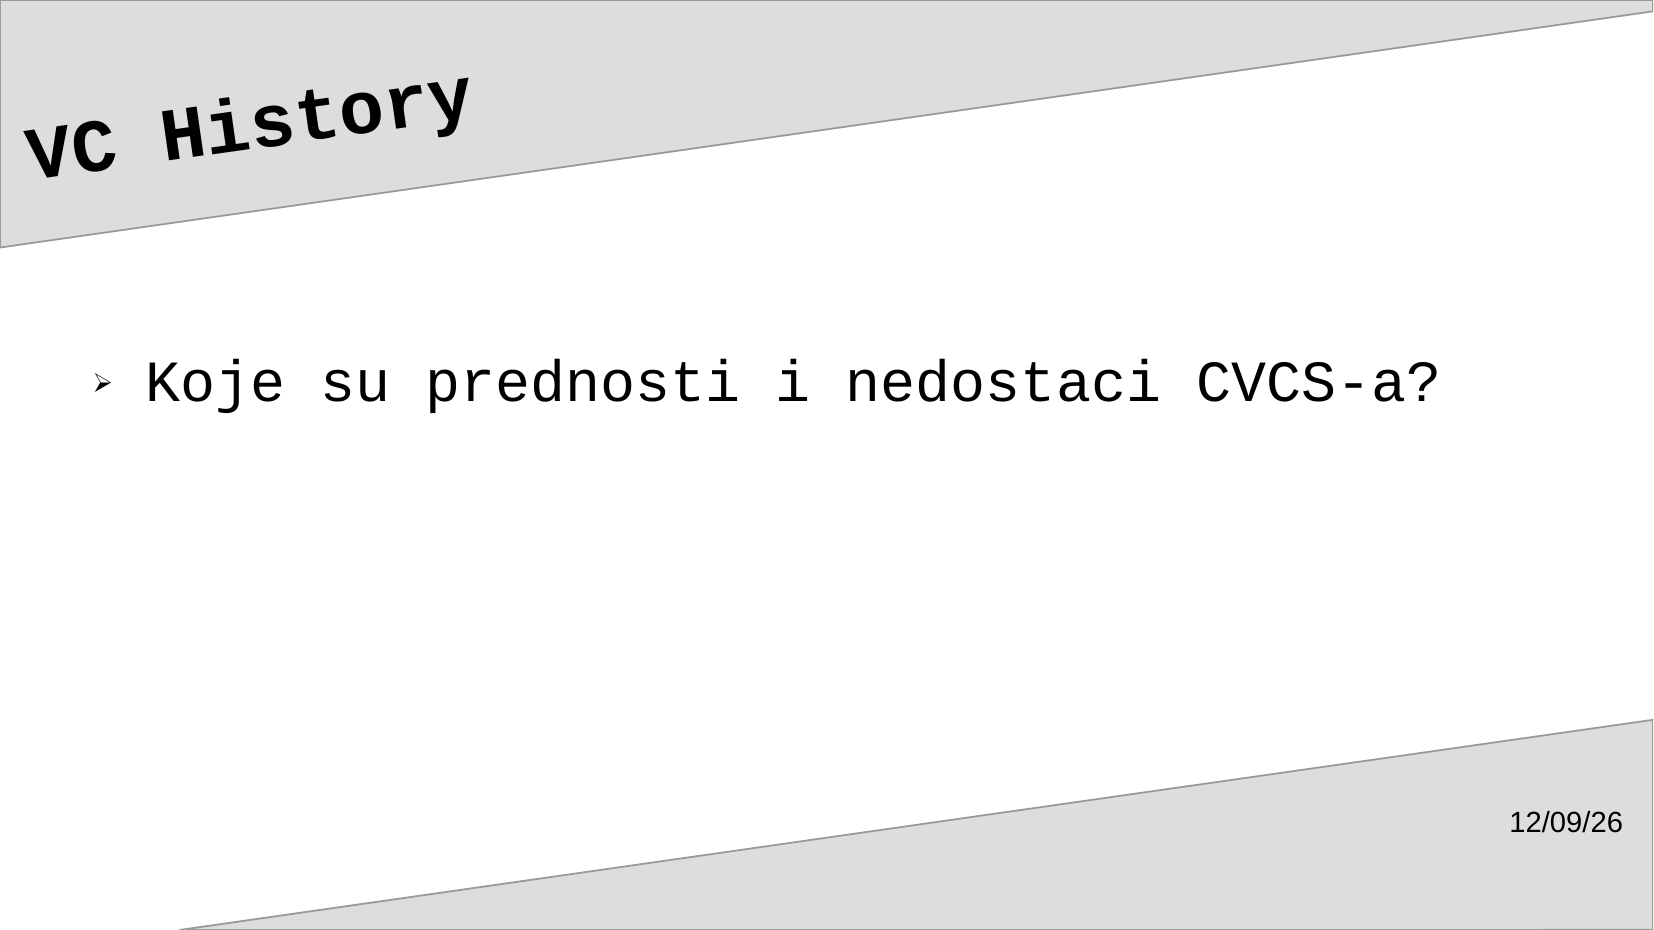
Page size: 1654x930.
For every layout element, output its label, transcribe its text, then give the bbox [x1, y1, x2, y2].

title VC History [16, 0, 1501, 239]
list Koje su prednosti i nedostaci CVCS-a? [74, 262, 1493, 825]
